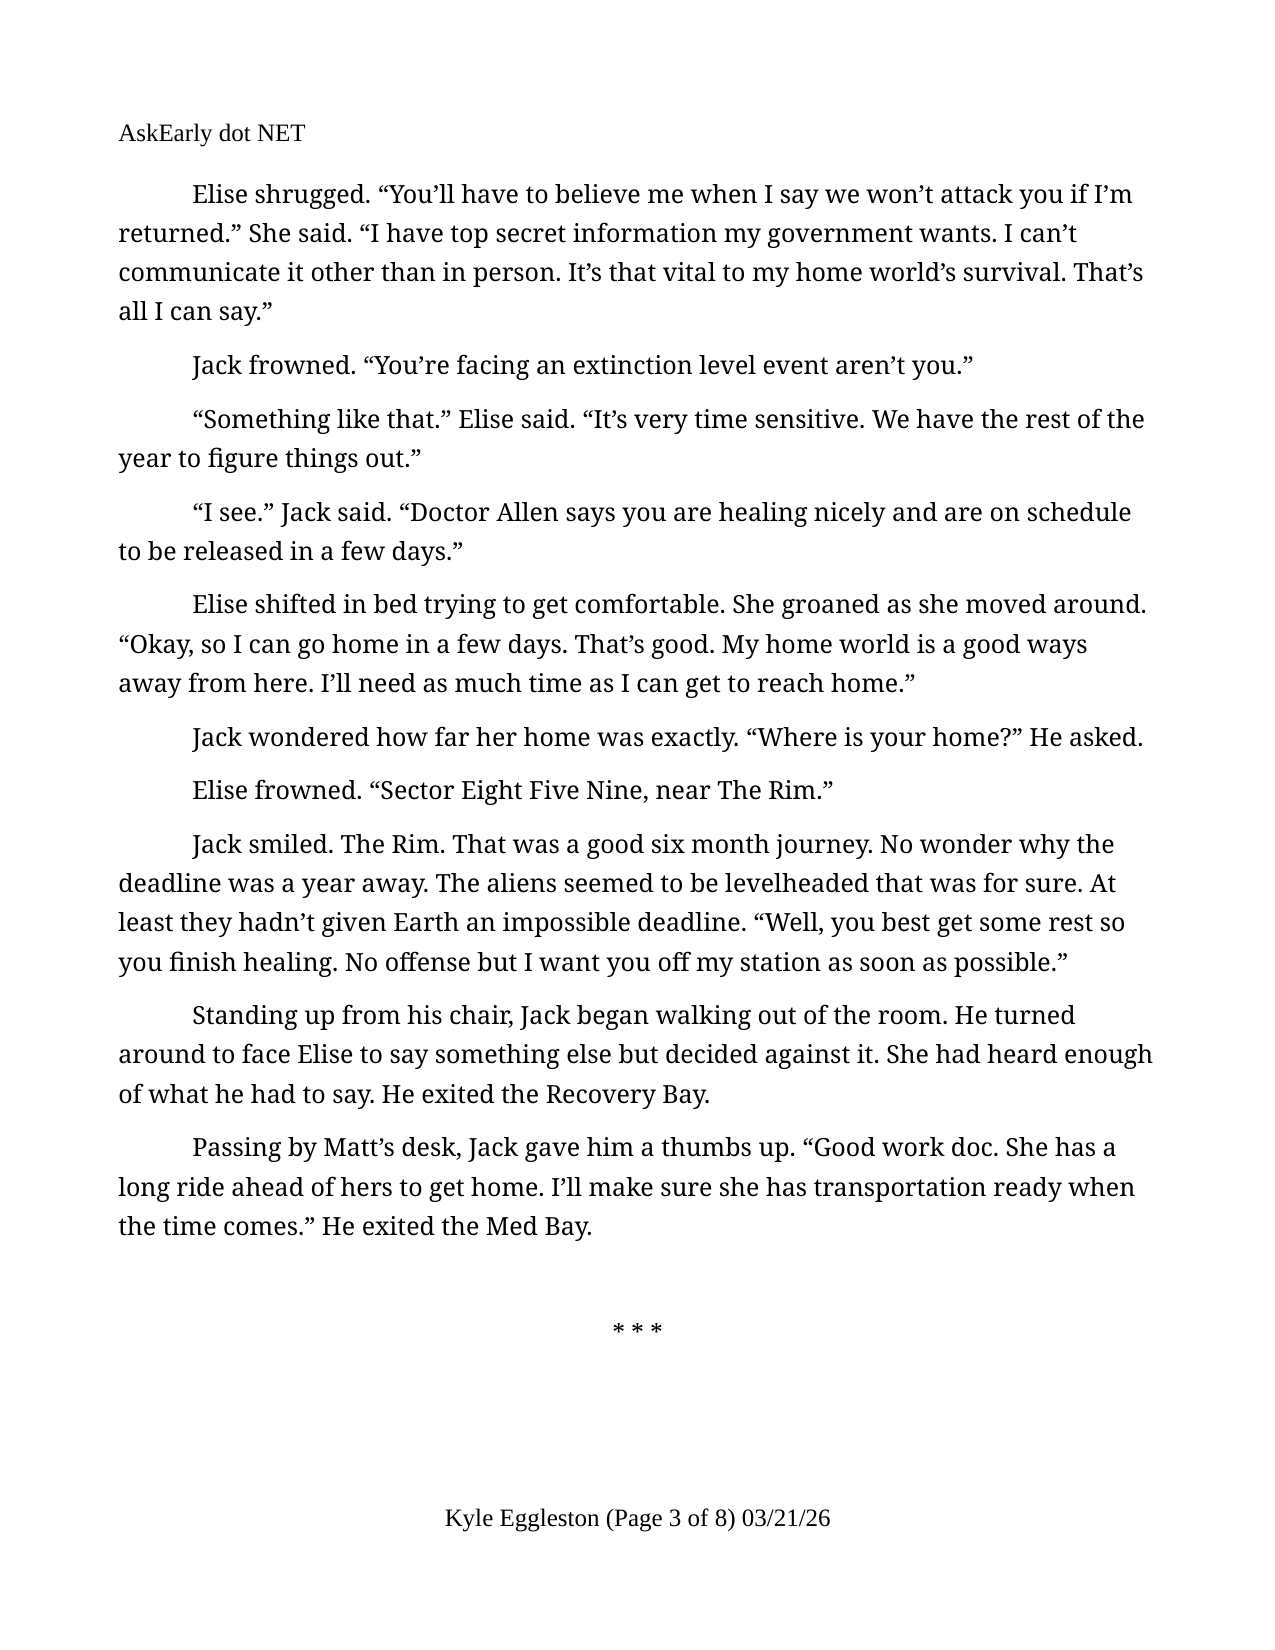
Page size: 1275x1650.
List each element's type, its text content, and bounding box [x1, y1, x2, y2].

text Jack smiled. The Rim. That was a good six month journey. No wonder why the deadline was a year away. The aliens seemed to be levelheaded that was for sure. At least they hadn’t given Earth an impossible deadline. “Well, you best get some rest so you finish healing. No offense but I want you off my station as soon as possible.” [118, 827, 1157, 978]
text Passing by Matt’s desk, Jack gave him a thumbs up. “Good work doc. She has a long ride ahead of hers to get home. I’ll make sure she has transportation ready when the time comes.” He exited the Med Bay. [118, 1130, 1157, 1242]
text “I see.” Jack said. “Doctor Allen says you are healing nicely and are on schedule to be released in a few days.” [118, 494, 1157, 567]
text “Something like that.” Elise said. “It’s very time sensitive. We have the rest of the year to figure things out.” [118, 401, 1157, 474]
text Elise shifted in bed trying to get comfortable. She groaned as she moved around. “Okay, so I can go home in a few days. That’s good. My home world is a good ways away from here. I’ll need as much time as I can get to reach home.” [118, 587, 1157, 699]
text * * * [118, 1316, 1157, 1350]
text Jack frowned. “You’re facing an extinction level event aren’t you.” [118, 348, 1157, 382]
text Elise frowned. “Sector Eight Five Nine, near The Rim.” [118, 773, 1157, 807]
text Jack wondered how far her home was exactly. “Where is your home?” He asked. [118, 719, 1157, 753]
text Standing up from his chair, Jack began walking out of the room. He turned around to face Elise to say something else but decided against it. She had heard enough of what he had to say. He exited the Recovery Bay. [118, 998, 1157, 1110]
text Elise shrugged. “You’ll have to believe me when I say we won’t attack you if I’m returned.” She said. “I have top secret information my government wants. I can’t communicate it other than in person. It’s that vital to my home world’s survival. That’s all I can say.” [118, 176, 1157, 328]
